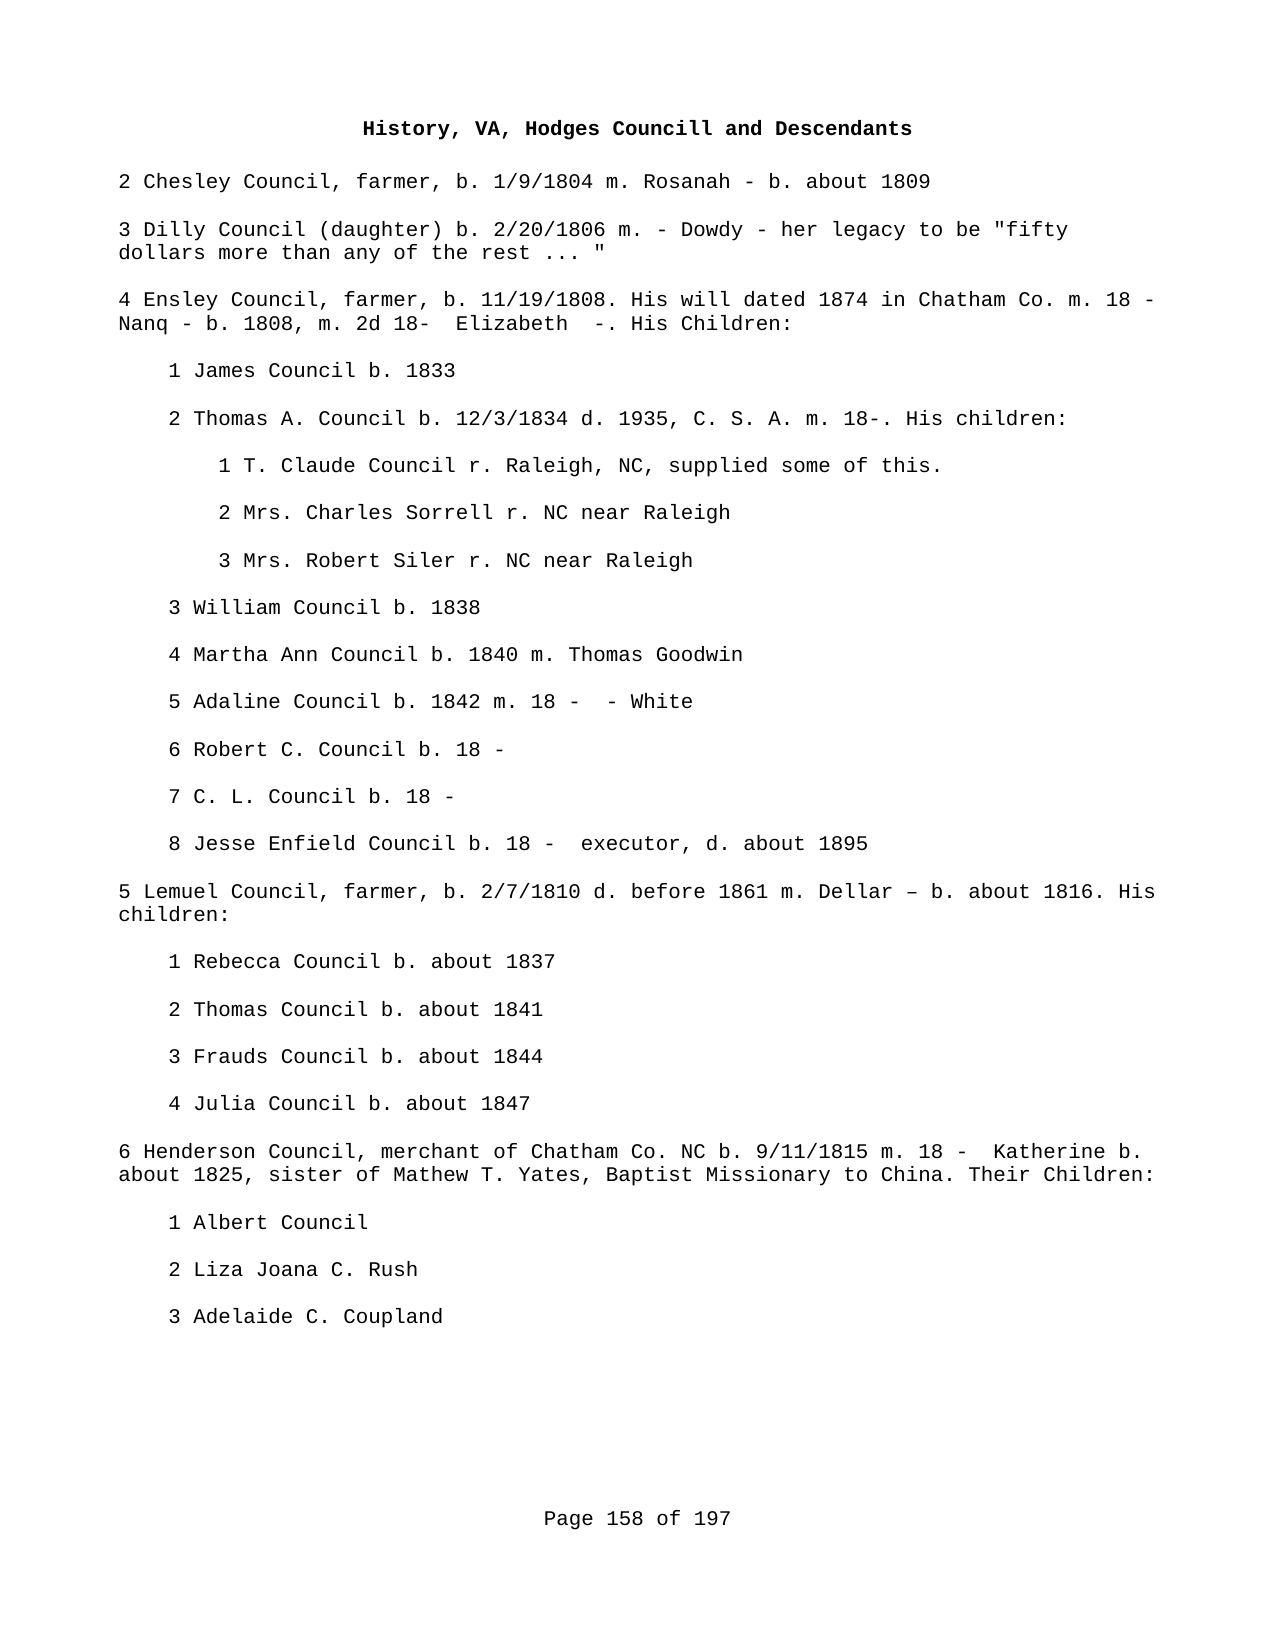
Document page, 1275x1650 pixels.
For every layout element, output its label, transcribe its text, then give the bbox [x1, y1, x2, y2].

text 3 Dilly Council (daughter) b. 2/20/1806 m. - Dowdy - her legacy to be "fifty dollars more than any of the rest ... " [118, 218, 1157, 266]
text 6 Henderson Council, merchant of Chatham Co. NC b. 9/11/1815 m. 18 - Katherine b. about 1825, sister of Mathew T. Yates, Baptist Missionary to China. Their Children: [118, 1141, 1157, 1188]
text 1 Rebecca Council b. about 1837 [118, 952, 1157, 975]
text 1 Albert Council [118, 1212, 1157, 1235]
text 3 Mrs. Robert Siler r. NC near Raleigh [118, 549, 1157, 573]
text 3 William Council b. 1838 [118, 597, 1157, 621]
text 1 James Council b. 1833 [118, 360, 1157, 384]
text 2 Mrs. Charles Sorrell r. NC near Raleigh [118, 502, 1157, 526]
text 2 Chesley Council, farmer, b. 1/9/1804 m. Rosanah - b. about 1809 [118, 171, 1157, 195]
text 4 Martha Ann Council b. 1840 m. Thomas Goodwin [118, 644, 1157, 668]
text 5 Adaline Council b. 1842 m. 18 - - White [118, 691, 1157, 715]
text 1 T. Claude Council r. Raleigh, NC, supplied some of this. [118, 455, 1157, 479]
text 4 Ensley Council, farmer, b. 11/19/1808. His will dated 1874 in Chatham Co. m. 18 - Nanq - b. 1808, m. 2d 18- Elizabeth -. His Children: [118, 289, 1157, 337]
text 2 Liza Joana C. Rush [118, 1259, 1157, 1283]
text 8 Jesse Enfield Council b. 18 - executor, d. about 1895 [118, 833, 1157, 857]
text 3 Frauds Council b. about 1844 [118, 1046, 1157, 1070]
text 5 Lemuel Council, farmer, b. 2/7/1810 d. before 1861 m. Dellar – b. about 1816. His children: [118, 881, 1157, 928]
text 6 Robert C. Council b. 18 - [118, 739, 1157, 762]
text 4 Julia Council b. about 1847 [118, 1093, 1157, 1117]
text 2 Thomas A. Council b. 12/3/1834 d. 1935, C. S. A. m. 18-. His children: [118, 408, 1157, 431]
text 7 C. L. Council b. 18 - [118, 786, 1157, 810]
text 3 Adelaide C. Coupland [118, 1306, 1157, 1330]
text 2 Thomas Council b. about 1841 [118, 999, 1157, 1022]
